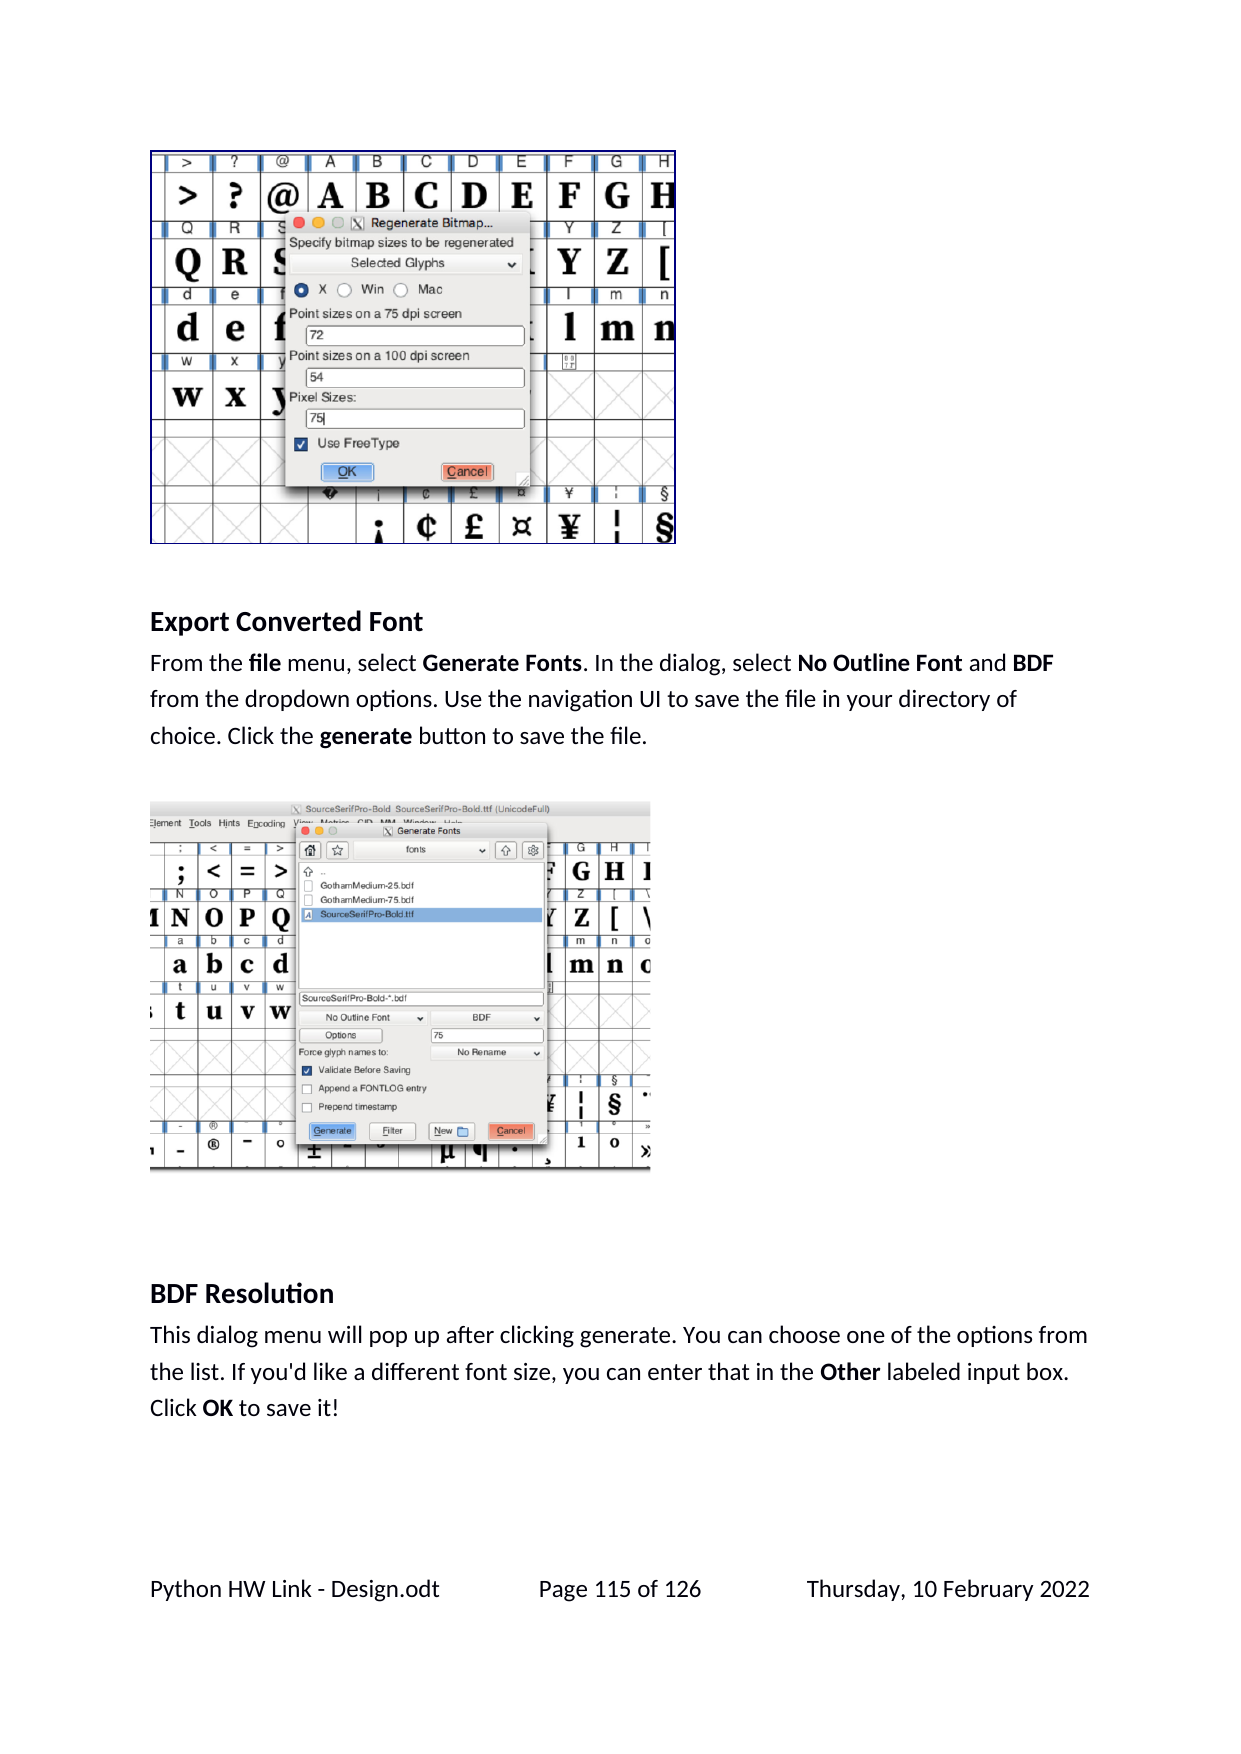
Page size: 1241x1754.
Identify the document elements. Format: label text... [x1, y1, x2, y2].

subtitle Export Converted Font [150, 603, 1090, 638]
picture [152, 152, 674, 543]
picture [150, 801, 651, 1177]
text From the file menu, select Generate Fonts. In the dialog, select No Outline Font and BDF from the dropdown options. Use the navigation UI to save the file in your directory of choice. Click the generate button to save the file. [150, 647, 1090, 750]
text This dialog menu will pop up after clicking generate. You can choose one of the options from the list. If you'd like a different font size, you can enter that in the Other labeled input box. Click OK to save it! [150, 1319, 1090, 1423]
subtitle BDF Resolution [150, 1275, 1090, 1311]
